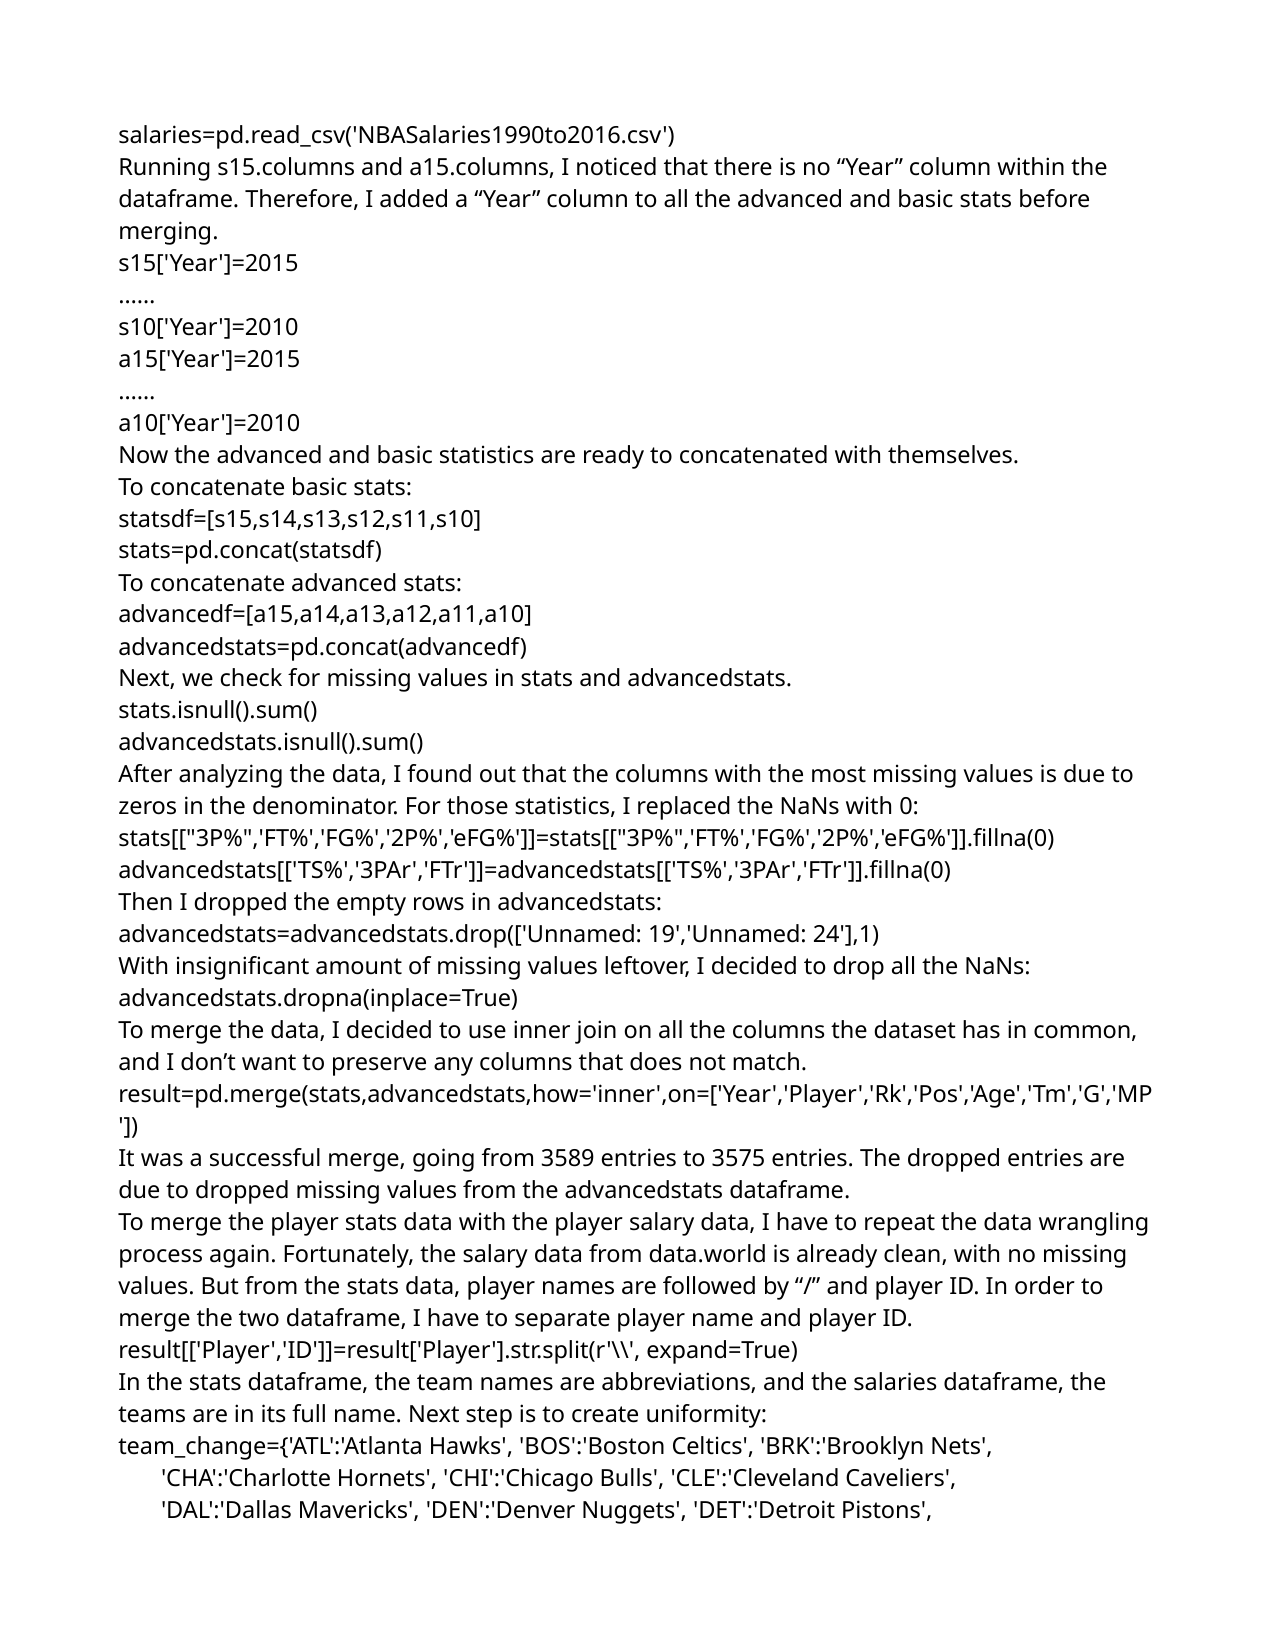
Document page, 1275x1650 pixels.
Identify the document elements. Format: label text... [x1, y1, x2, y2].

text result=pd.merge(stats,advancedstats,how='inner',on=['Year','Player','Rk','Pos','Age','Tm','G','MP']) [118, 1077, 1157, 1141]
text With insignificant amount of missing values leftover, I decided to drop all the NaNs: [118, 949, 1157, 982]
text stats[["3P%",'FT%','FG%','2P%','eFG%']]=stats[["3P%",'FT%','FG%','2P%','eFG%']].fillna(0) [118, 822, 1157, 854]
text To merge the player stats data with the player salary data, I have to repeat the data wrangling process again. Fortunately, the salary data from data.world is already clean, with no missing values. But from the stats data, player names are followed by “/” and player ID. In order to merge the two dataframe, I have to separate player name and player ID. [118, 1205, 1157, 1333]
text result[['Player','ID']]=result['Player'].str.split(r'\\', expand=True) [118, 1333, 1157, 1365]
text salaries=pd.read_csv('NBASalaries1990to2016.csv') [118, 118, 1157, 150]
text s10['Year']=2010 [118, 310, 1157, 342]
text team_change={'ATL':'Atlanta Hawks', 'BOS':'Boston Celtics', 'BRK':'Brooklyn Nets', [118, 1429, 1157, 1461]
text advancedstats=advancedstats.drop(['Unnamed: 19','Unnamed: 24'],1) [118, 918, 1157, 949]
text It was a successful merge, going from 3589 entries to 3575 entries. The dropped entries are due to dropped missing values from the advancedstats dataframe. [118, 1141, 1157, 1205]
text advancedstats[['TS%','3PAr','FTr']]=advancedstats[['TS%','3PAr','FTr']].fillna(0) [118, 854, 1157, 886]
text advancedstats.isnull().sum() [118, 726, 1157, 758]
text s15['Year']=2015 [118, 246, 1157, 278]
text advancedstats.dropna(inplace=True) [118, 982, 1157, 1013]
text …… [118, 278, 1157, 310]
text advancedstats=pd.concat(advancedf) [118, 630, 1157, 662]
text Next, we check for missing values in stats and advancedstats. [118, 662, 1157, 694]
text After analyzing the data, I found out that the columns with the most missing values is due to zeros in the denominator. For those statistics, I replaced the NaNs with 0: [118, 758, 1157, 822]
text stats.isnull().sum() [118, 694, 1157, 726]
text stats=pd.concat(statsdf) [118, 534, 1157, 566]
text To concatenate advanced stats: [118, 566, 1157, 598]
text Now the advanced and basic statistics are ready to concatenated with themselves. [118, 438, 1157, 470]
text Running s15.columns and a15.columns, I noticed that there is no “Year” column within the dataframe. Therefore, I added a “Year” column to all the advanced and basic stats before merging. [118, 150, 1157, 246]
text 'CHA':'Charlotte Hornets', 'CHI':'Chicago Bulls', 'CLE':'Cleveland Caveliers', [118, 1461, 1157, 1493]
text advancedf=[a15,a14,a13,a12,a11,a10] [118, 598, 1157, 630]
text To concatenate basic stats: [118, 470, 1157, 502]
text Then I dropped the empty rows in advancedstats: [118, 886, 1157, 918]
text 'DAL':'Dallas Mavericks', 'DEN':'Denver Nuggets', 'DET':'Detroit Pistons', [118, 1493, 1157, 1525]
text …… [118, 374, 1157, 406]
text statsdf=[s15,s14,s13,s12,s11,s10] [118, 502, 1157, 534]
text a15['Year']=2015 [118, 342, 1157, 374]
text a10['Year']=2010 [118, 406, 1157, 438]
text In the stats dataframe, the team names are abbreviations, and the salaries dataframe, the teams are in its full name. Next step is to create uniformity: [118, 1365, 1157, 1429]
text To merge the data, I decided to use inner join on all the columns the dataset has in common, and I don’t want to preserve any columns that does not match. [118, 1013, 1157, 1077]
